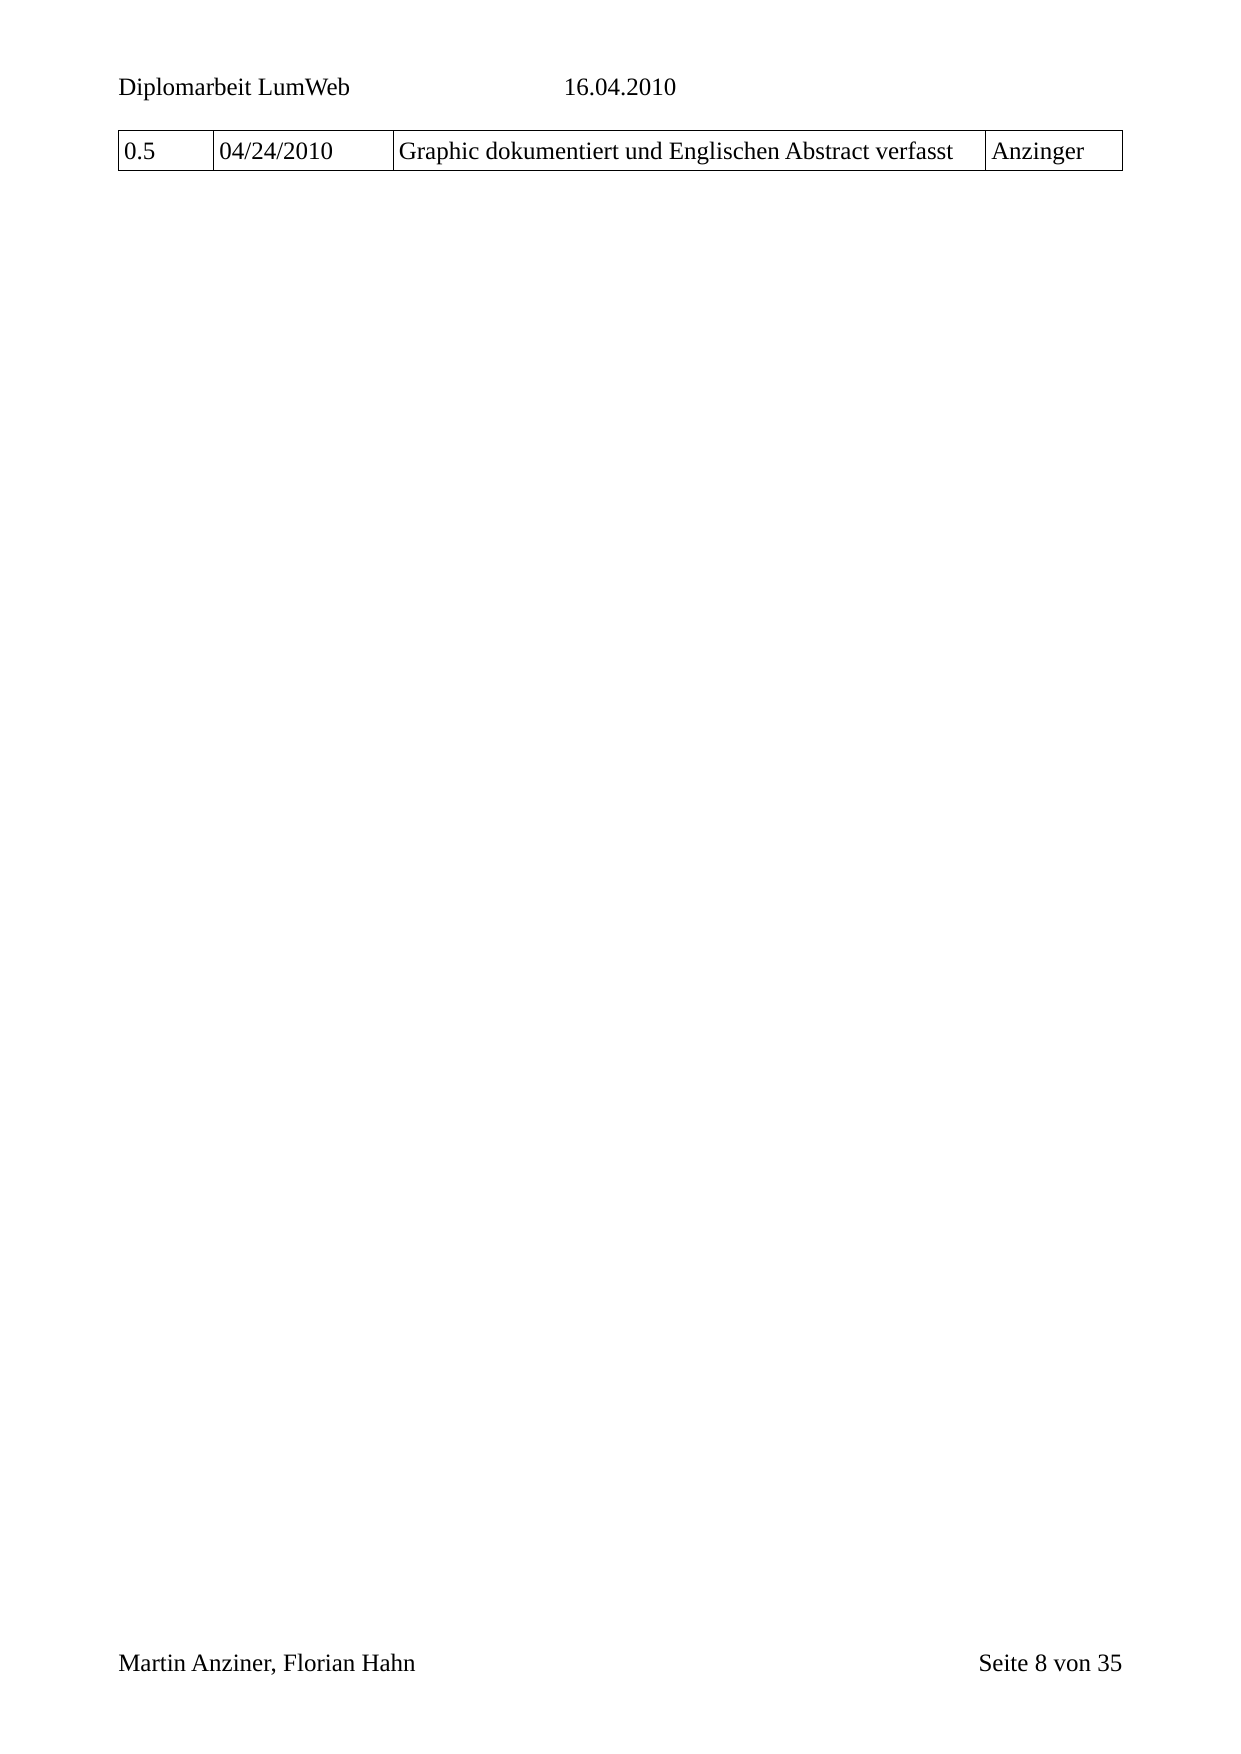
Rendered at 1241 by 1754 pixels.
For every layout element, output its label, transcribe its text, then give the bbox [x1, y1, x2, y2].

table_cell 0.5 [119, 131, 213, 170]
table_cell Anzinger [986, 131, 1122, 170]
table_cell Graphic dokumentiert und Englischen Abstract verfasst [394, 131, 985, 170]
table_cell 04/24/2010 [214, 131, 393, 170]
